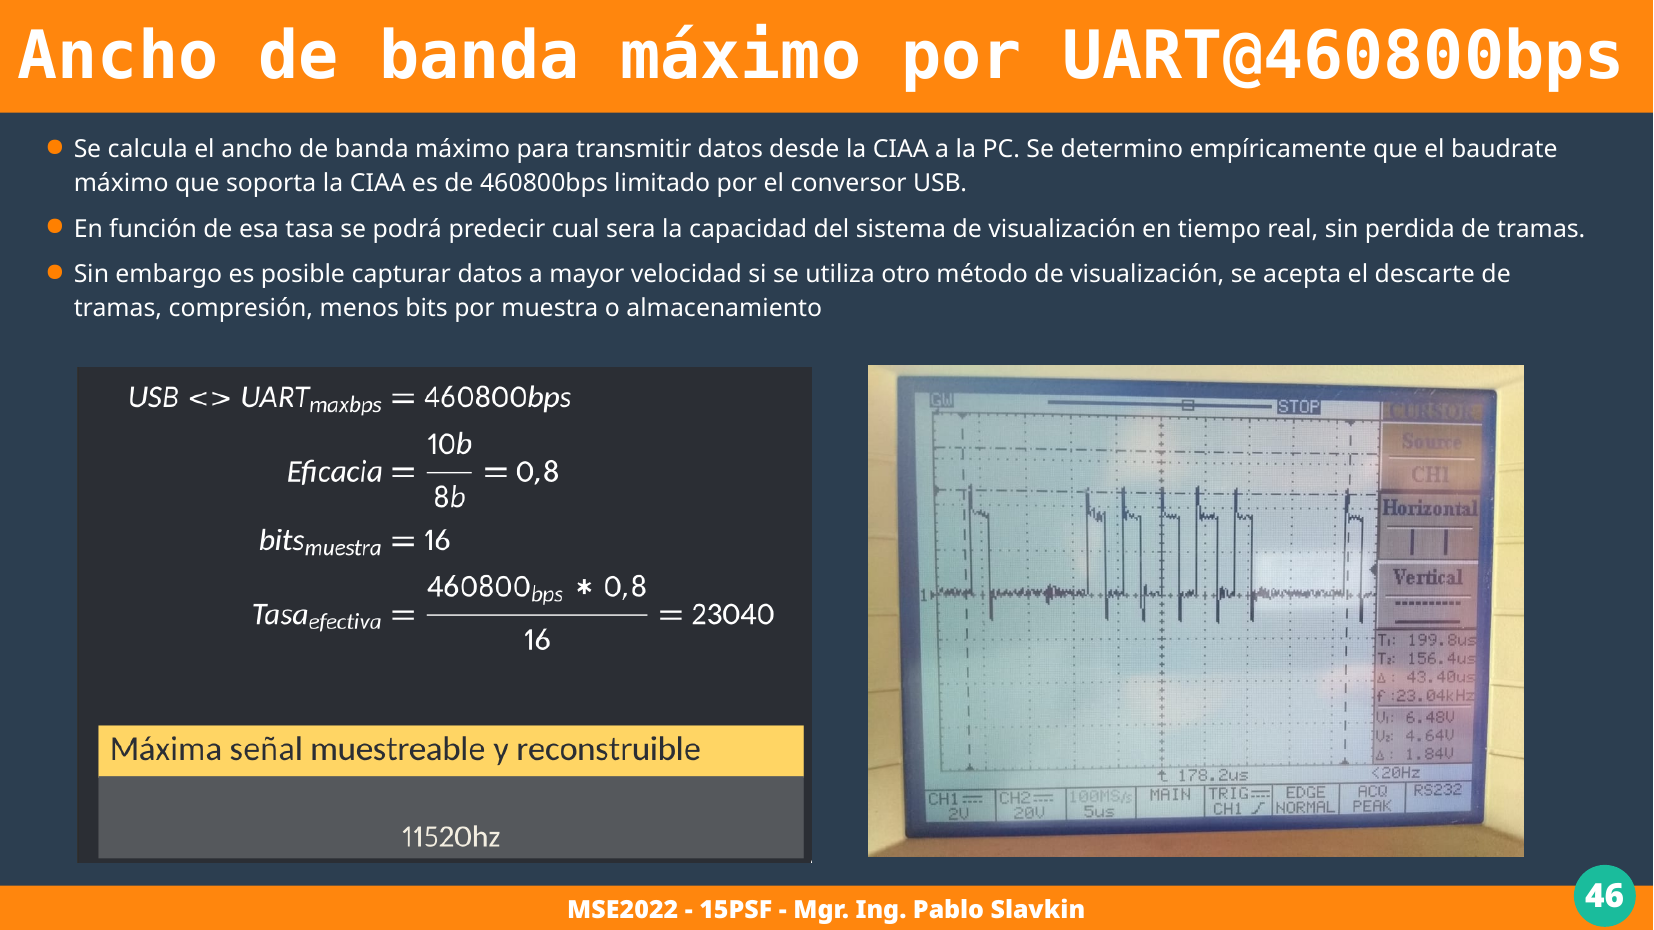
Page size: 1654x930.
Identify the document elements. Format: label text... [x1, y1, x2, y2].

list Se calcula el ancho de banda máximo para transmitir datos desde la CIAA a la PC. Se determino empíricamente que el baudrate máximo que soporta la CIAA es de 460800bps limitado por el conversor USB. En función de esa tasa se podrá predecir cual sera la capacidad del sistema de visualización en tiempo real, sin perdida de tramas. Sin embargo es posible capturar datos a mayor velocidad si se utiliza otro método de visualización, se acepta el descarte de tramas, compresión, menos bits por muestra o almacenamiento [35, 131, 1599, 338]
title Ancho de banda máximo por UART@460800bps [17, 16, 1653, 113]
picture [77, 367, 812, 863]
picture [868, 365, 1524, 857]
